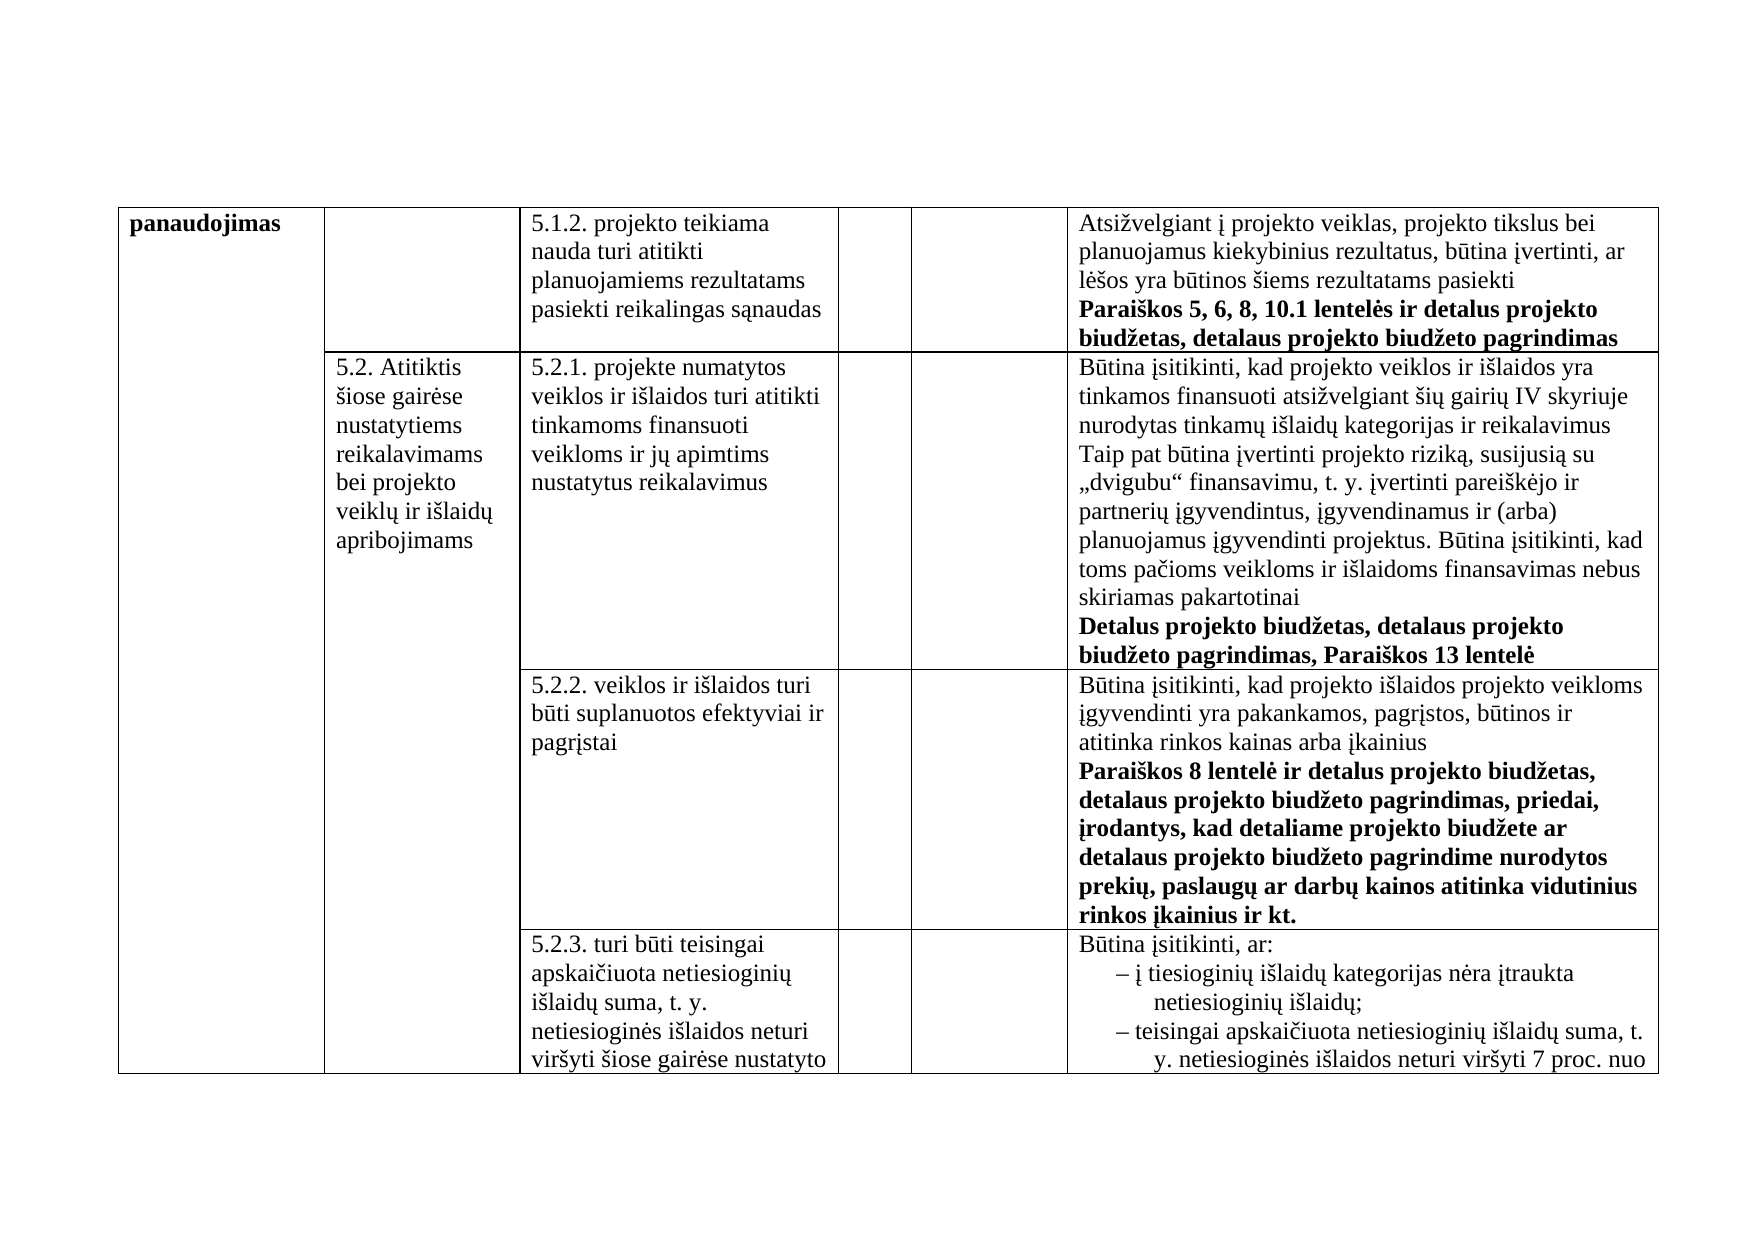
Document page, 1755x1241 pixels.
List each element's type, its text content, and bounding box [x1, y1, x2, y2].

table_cell [839, 353, 911, 669]
table_cell Būtina įsitikinti, kad projekto veiklos ir išlaidos yra tinkamos finansuoti atsižvelgiant šių gairių IV skyriuje nurodytas tinkamų išlaidų kategorijas ir reikalavimus Taip pat būtina įvertinti projekto riziką, susijusią su „dvigubu“ finansavimu, t. y. įvertinti pareiškėjo ir partnerių įgyvendintus, įgyvendinamus ir (arba) planuojamus įgyvendinti projektus. Būtina įsitikinti, kad toms pačioms veikloms ir išlaidoms finansavimas nebus skiriamas pakartotinai Detalus projekto biudžetas, detalaus projekto biudžeto pagrindimas, Paraiškos 13 lentelė [1068, 353, 1658, 669]
table_cell Būtina įsitikinti, ar: – į tiesioginių išlaidų kategorijas nėra įtraukta netiesioginių išlaidų; – teisingai apskaičiuota netiesioginių išlaidų suma, t. y. netiesioginės išlaidos neturi viršyti 7 proc. nuo [1068, 930, 1658, 1073]
table_cell [912, 208, 1067, 351]
table_cell [839, 930, 911, 1073]
table_cell [912, 930, 1067, 1073]
table_cell [912, 670, 1067, 928]
table_cell [912, 353, 1067, 669]
table_cell panaudojimas [119, 208, 324, 1073]
table_cell 5.2.1. projekte numatytos veiklos ir išlaidos turi atitikti tinkamoms finansuoti veikloms ir jų apimtims nustatytus reikalavimus [521, 353, 838, 669]
table_cell [325, 208, 519, 351]
table_cell 5.2.2. veiklos ir išlaidos turi būti suplanuotos efektyviai ir pagrįstai [521, 670, 838, 928]
table_cell Būtina įsitikinti, kad projekto išlaidos projekto veikloms įgyvendinti yra pakankamos, pagrįstos, būtinos ir atitinka rinkos kainas arba įkainius Paraiškos 8 lentelė ir detalus projekto biudžetas, detalaus projekto biudžeto pagrindimas, priedai, įrodantys, kad detaliame projekto biudžete ar detalaus projekto biudžeto pagrindime nurodytos prekių, paslaugų ar darbų kainos atitinka vidutinius rinkos įkainius ir kt. [1068, 670, 1658, 928]
table_cell 5.2.3. turi būti teisingai apskaičiuota netiesioginių išlaidų suma, t. y. netiesioginės išlaidos neturi viršyti šiose gairėse nustatyto [521, 930, 838, 1073]
table_cell 5.2. Atitiktis šiose gairėse nustatytiems reikalavimams bei projekto veiklų ir išlaidų apribojimams [325, 353, 519, 1073]
table_cell [839, 208, 911, 351]
table_cell [839, 670, 911, 928]
table_cell Atsižvelgiant į projekto veiklas, projekto tikslus bei planuojamus kiekybinius rezultatus, būtina įvertinti, ar lėšos yra būtinos šiems rezultatams pasiekti Paraiškos 5, 6, 8, 10.1 lentelės ir detalus projekto biudžetas, detalaus projekto biudžeto pagrindimas [1068, 208, 1658, 351]
table_cell 5.1.2. projekto teikiama nauda turi atitikti planuojamiems rezultatams pasiekti reikalingas sąnaudas [521, 208, 838, 351]
